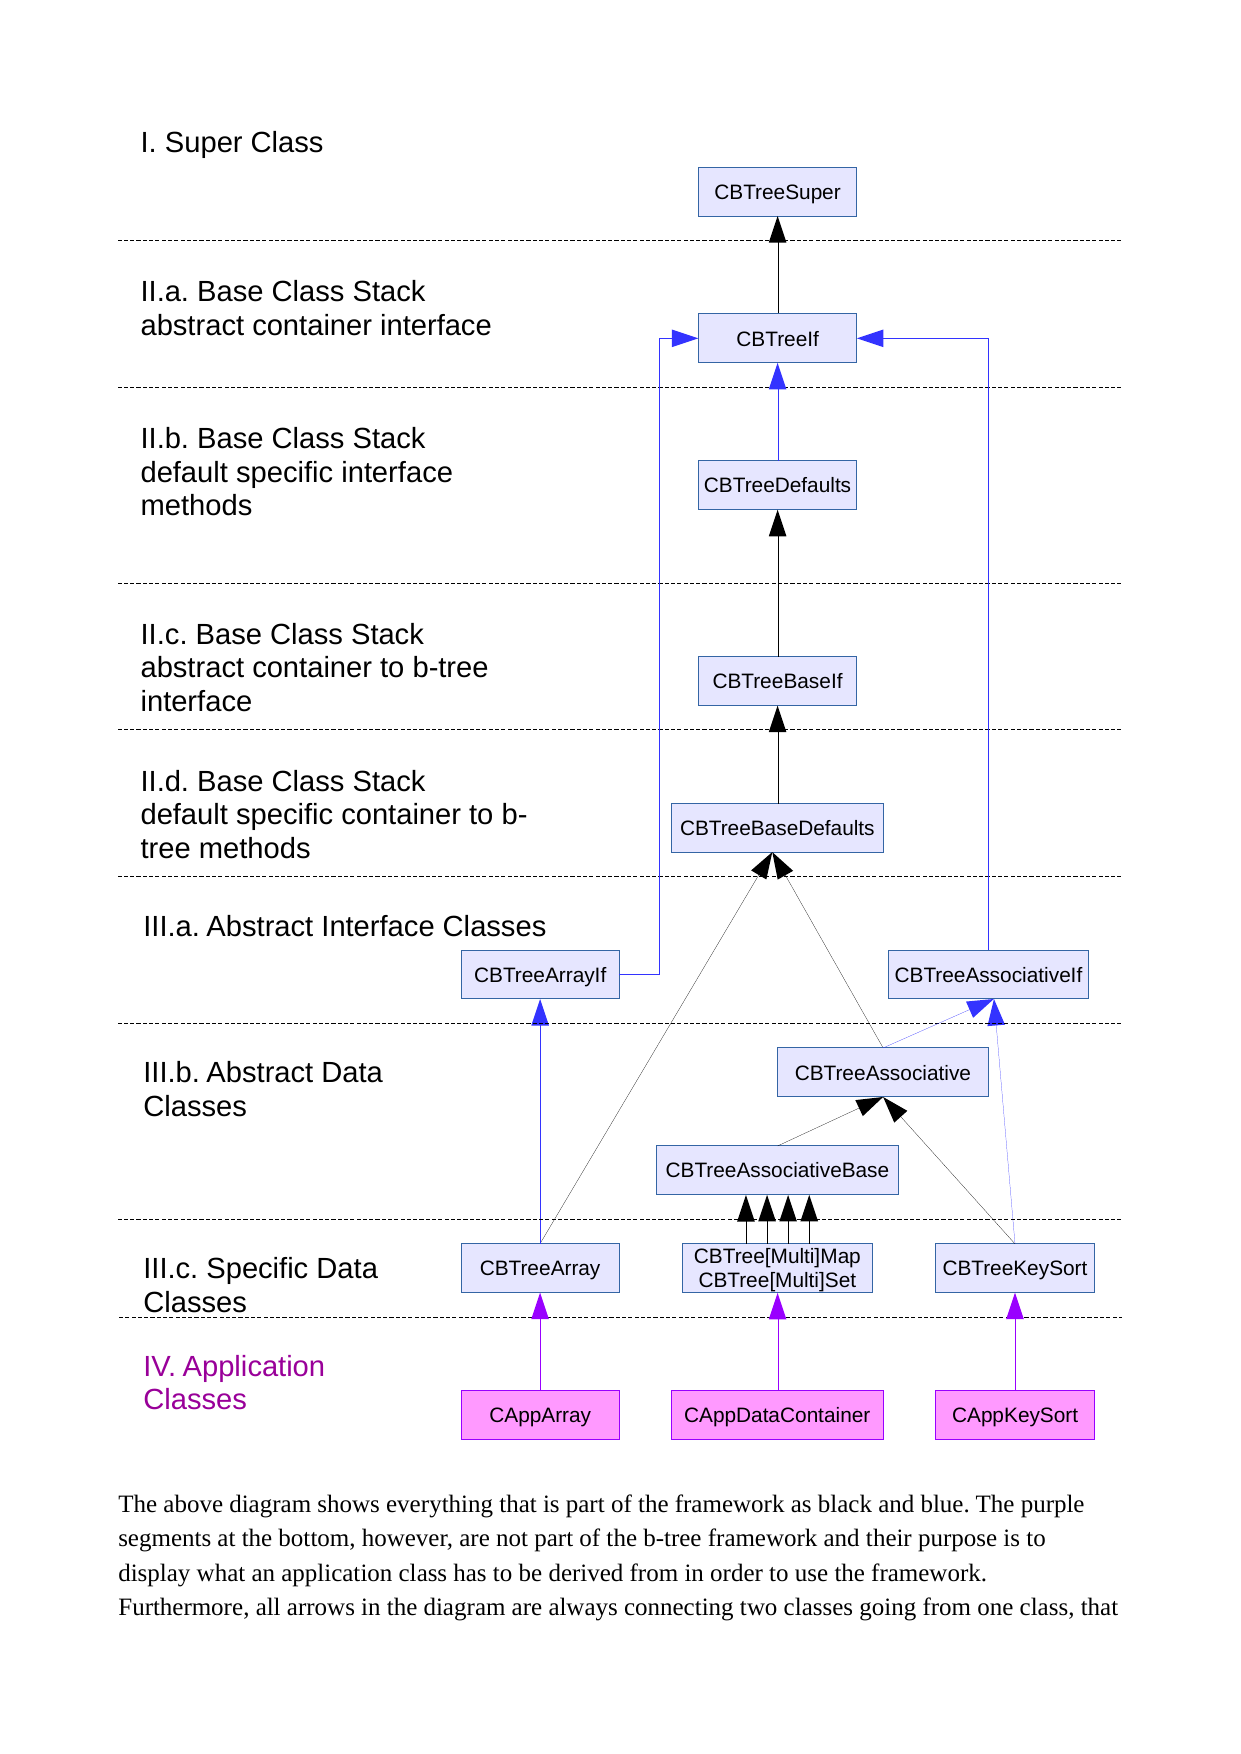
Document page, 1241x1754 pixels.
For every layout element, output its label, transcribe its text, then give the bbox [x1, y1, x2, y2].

table_header [541, 856, 881, 1439]
table_header [747, 1195, 767, 1243]
table_header [118, 118, 1122, 1439]
table_header [789, 1195, 808, 1219]
table_header [778, 1099, 1015, 1439]
table_header [541, 339, 778, 1240]
table_header [789, 1220, 809, 1243]
text The above diagram shows everything that is part of the framework as black and blue. The purple segments at the bottom, however, are not part of the b-tree framework and their purpose is to display what an application class has to be derived from in order to use the framework. Furthermore, all arrows in the diagram are always connecting two classes going from one class, that [118, 1489, 1122, 1621]
table_header [885, 1001, 1014, 1241]
table_header [775, 339, 988, 1047]
table_header [768, 1195, 788, 1243]
